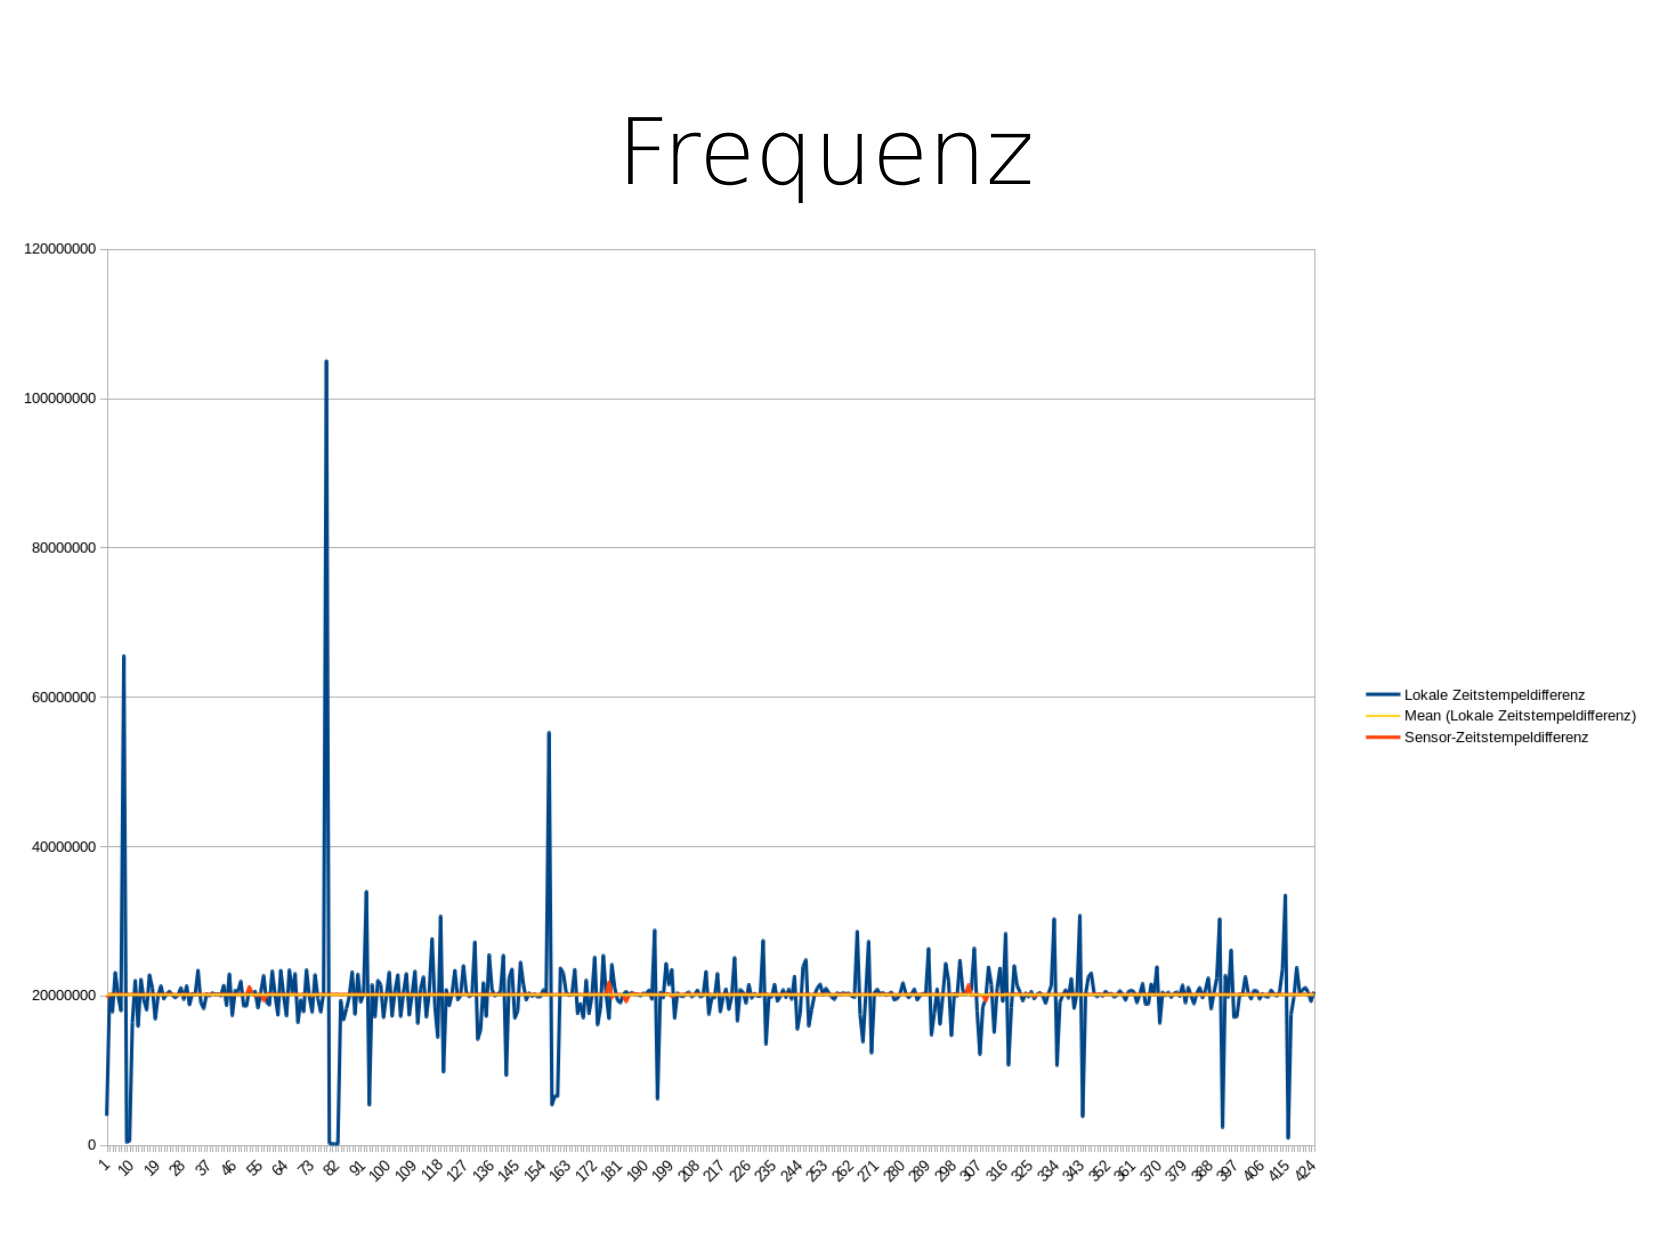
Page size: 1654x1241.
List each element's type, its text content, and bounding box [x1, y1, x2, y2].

title Frequenz [82, 49, 1571, 224]
picture [0, 224, 1651, 1208]
